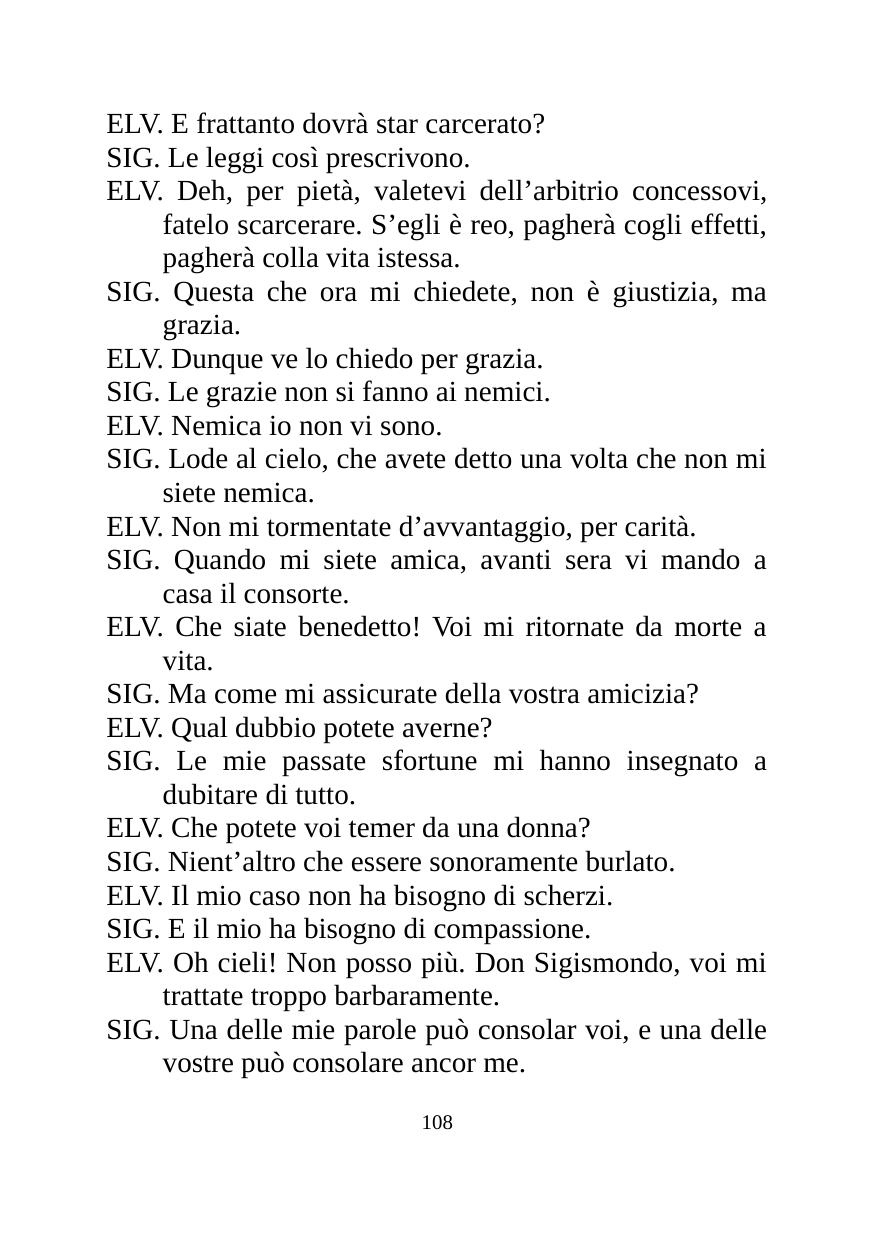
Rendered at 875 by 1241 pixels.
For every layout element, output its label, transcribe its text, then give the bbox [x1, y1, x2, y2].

text ELV. Il mio caso non ha bisogno di scherzi. [106, 878, 768, 911]
text SIG. Ma come mi assicurate della vostra amicizia? [106, 676, 768, 710]
text SIG. Le mie passate sfortune mi hanno insegnato a dubitare di tutto. [106, 743, 768, 811]
text ELV. Nemica io non vi sono. [106, 408, 768, 442]
text ELV. Qual dubbio potete averne? [106, 710, 768, 743]
text SIG. Le grazie non si fanno ai nemici. [106, 374, 768, 408]
text SIG. Quando mi siete amica, avanti sera vi mando a casa il consorte. [106, 542, 768, 609]
text ELV. E frattanto dovrà star carcerato? [106, 106, 768, 140]
text SIG. Una delle mie parole può consolar voi, e una delle vostre può consolare ancor me. [106, 1012, 768, 1079]
text ELV. Dunque ve lo chiedo per grazia. [106, 341, 768, 374]
text SIG. Questa che ora mi chiedete, non è giustizia, ma grazia. [106, 274, 768, 341]
text SIG. Lode al cielo, che avete detto una volta che non mi siete nemica. [106, 442, 768, 509]
text ELV. Che siate benedetto! Voi mi ritornate da morte a vita. [106, 609, 768, 676]
text SIG. E il mio ha bisogno di compassione. [106, 911, 768, 945]
text ELV. Non mi tormentate d’avvantaggio, per carità. [106, 509, 768, 542]
text ELV. Deh, per pietà, valetevi dell’arbitrio concessovi, fatelo scarcerare. S’egli è reo, pagherà cogli effetti, pagherà colla vita istessa. [106, 173, 768, 274]
text ELV. Oh cieli! Non posso più. Don Sigismondo, voi mi trattate troppo barbaramente. [106, 945, 768, 1012]
text ELV. Che potete voi temer da una donna? [106, 811, 768, 844]
text SIG. Le leggi così prescrivono. [106, 140, 768, 173]
text SIG. Nient’altro che essere sonoramente burlato. [106, 844, 768, 878]
